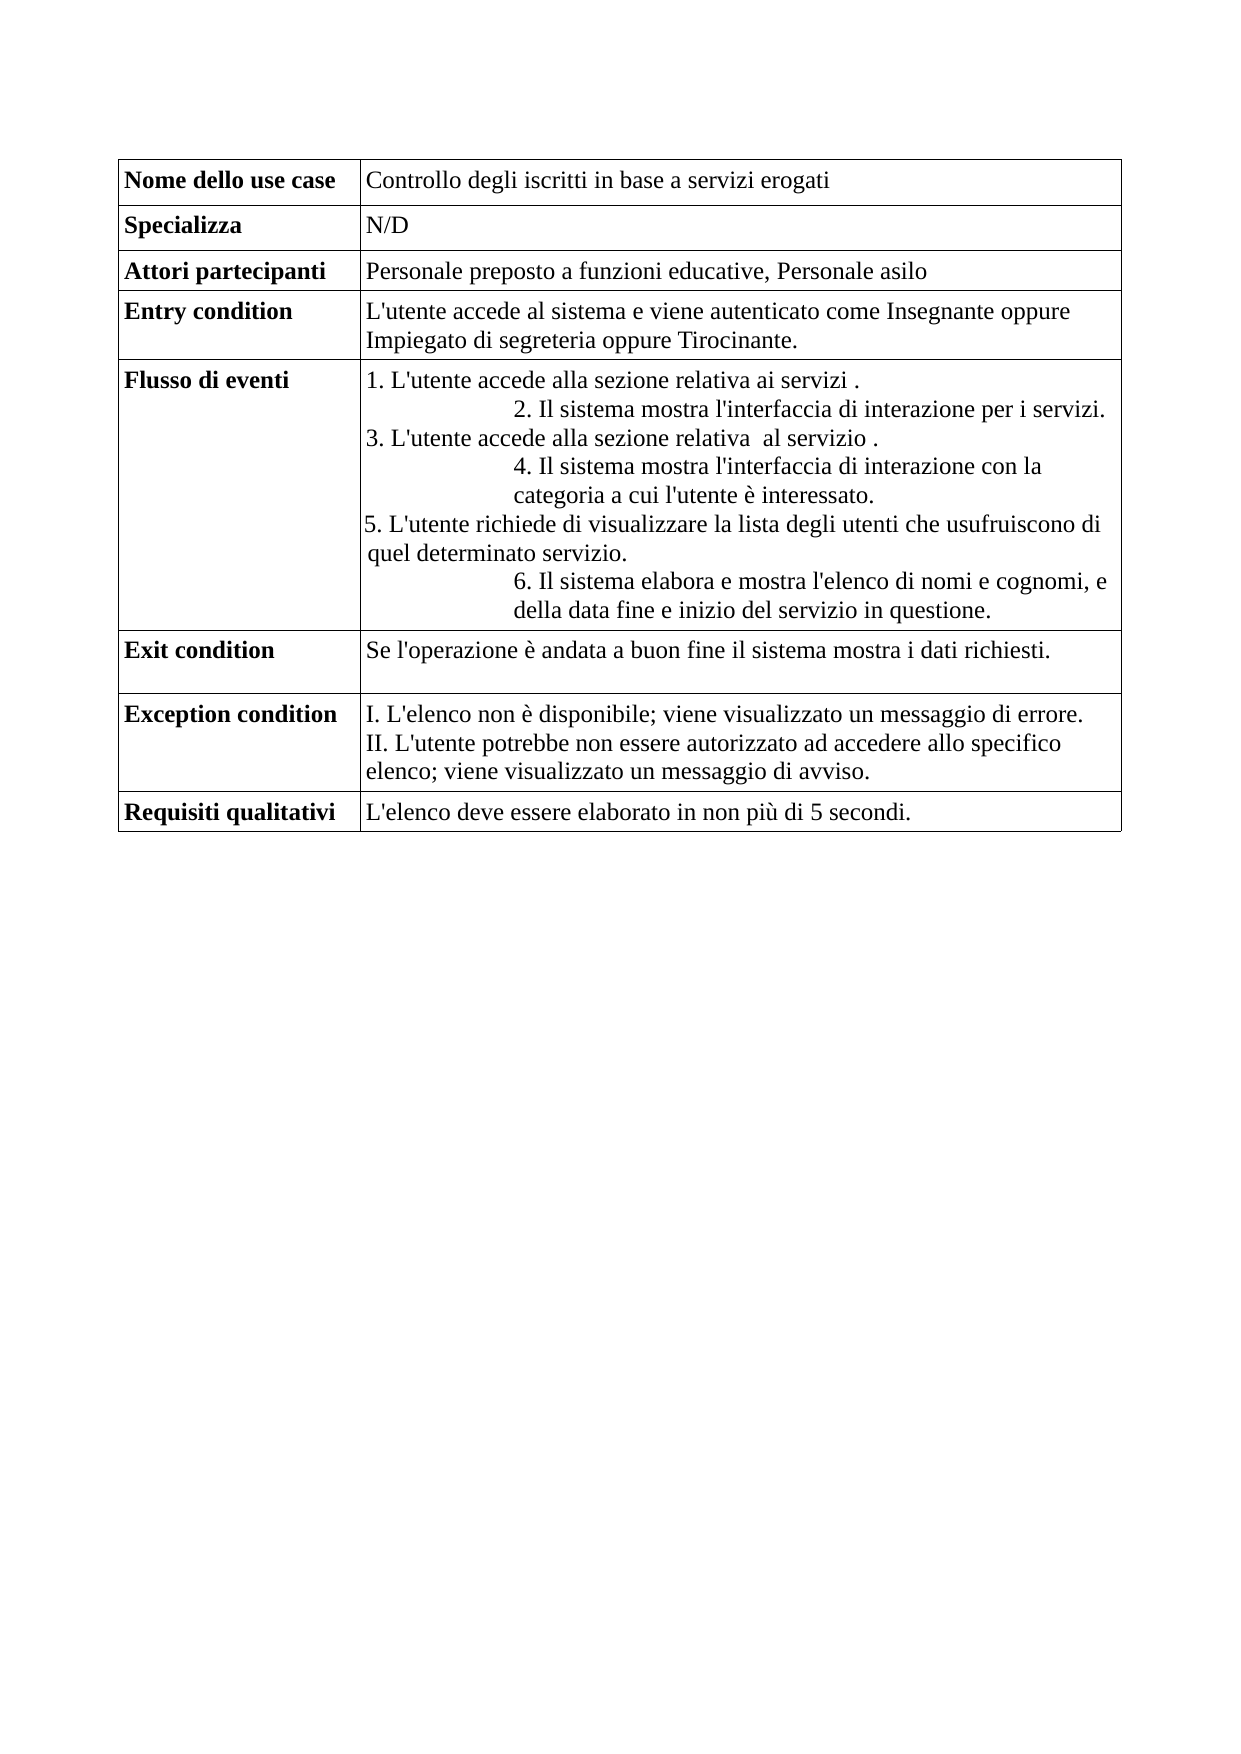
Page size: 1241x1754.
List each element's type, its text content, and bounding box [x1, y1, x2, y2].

table_cell Personale preposto a funzioni educative, Personale asilo [361, 251, 1121, 290]
table_cell Flusso di eventi [119, 360, 360, 630]
table_cell Requisiti qualitativi [119, 792, 360, 831]
table_header Nome dello use case [119, 160, 360, 205]
table_cell Se l'operazione è andata a buon fine il sistema mostra i dati richiesti. [361, 631, 1121, 693]
table_cell L'utente accede alla sezione relativa ai servizi . Il sistema mostra l'interfaccia di interazione per i servizi. L'utente accede alla sezione relativa al servizio . Il sistema mostra l'interfaccia di interazione con la categoria a cui l'utente è interessato. L'utente richiede di visualizzare la lista degli utenti che usufruiscono di quel determinato servizio. Il sistema elabora e mostra l'elenco di nomi e cognomi, e della data fine e inizio del servizio in questione. [361, 360, 1121, 630]
table_cell N/D [361, 206, 1121, 250]
table_cell Attori partecipanti [119, 251, 360, 290]
table_cell L'utente accede al sistema e viene autenticato come Insegnante oppure Impiegato di segreteria oppure Tirocinante. [361, 291, 1121, 359]
table_cell Specializza [119, 206, 360, 250]
table_header Controllo degli iscritti in base a servizi erogati [361, 160, 1121, 205]
table_cell I. L'elenco non è disponibile; viene visualizzato un messaggio di errore. II. L'utente potrebbe non essere autorizzato ad accedere allo specifico elenco; viene visualizzato un messaggio di avviso. [361, 694, 1121, 791]
table_cell Entry condition [119, 291, 360, 359]
table_cell Exception condition [119, 694, 360, 791]
table_cell L'elenco deve essere elaborato in non più di 5 secondi. [361, 792, 1121, 831]
table_cell Exit condition [119, 631, 360, 693]
